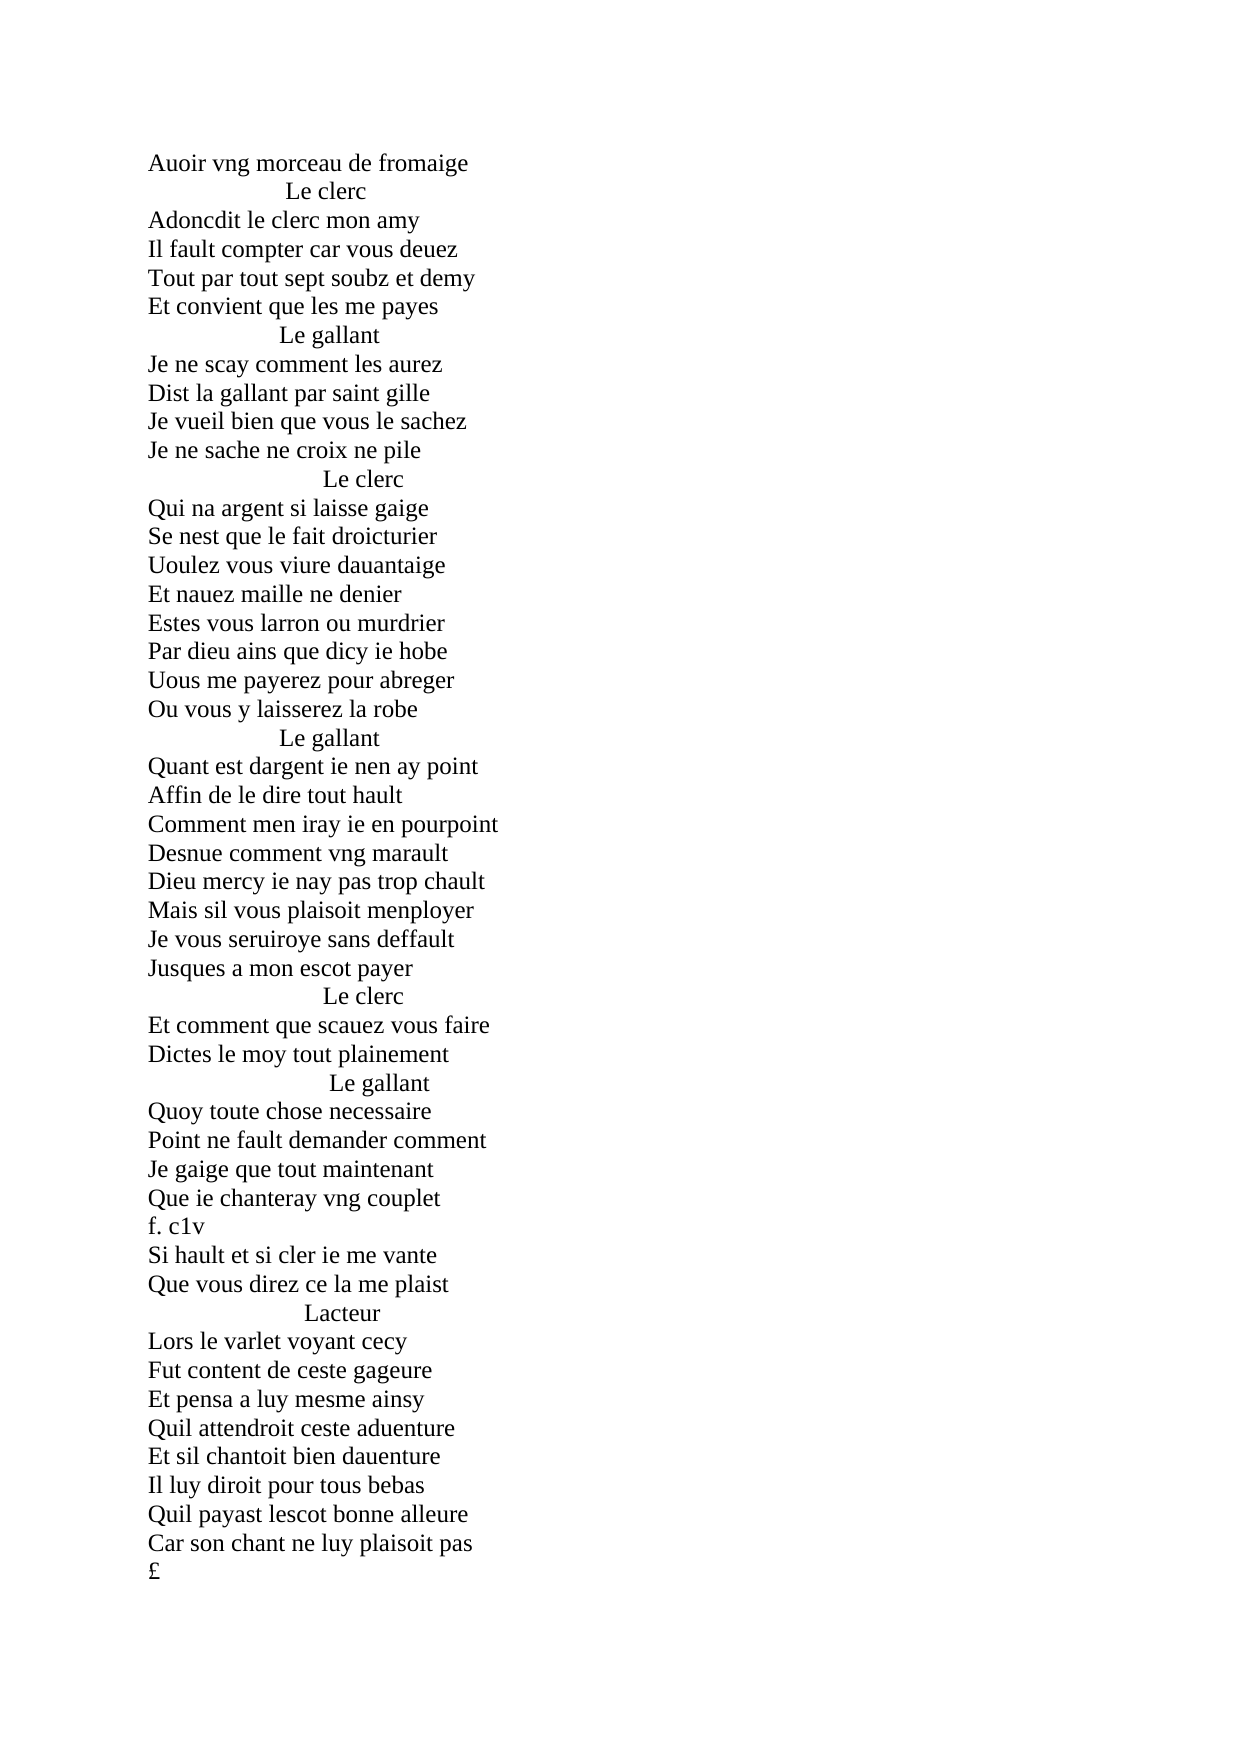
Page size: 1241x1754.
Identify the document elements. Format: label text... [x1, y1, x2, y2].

text Ou vous y laisserez la robe [148, 694, 1093, 723]
text Se nest que le fait droicturier [148, 521, 1093, 550]
text Le gallant [148, 1068, 1093, 1096]
text Que ie chanteray vng couplet [148, 1183, 1093, 1211]
text Et convient que les me payes [148, 291, 1093, 320]
text Le gallant [148, 320, 1093, 349]
text Estes vous larron ou murdrier [148, 608, 1093, 636]
text Je gaige que tout maintenant [148, 1154, 1093, 1183]
text Lacteur [148, 1298, 1093, 1326]
text Le clerc [148, 176, 1093, 205]
text Tout par tout sept soubz et demy [148, 263, 1093, 291]
text Adoncdit le clerc mon amy [148, 205, 1093, 234]
text Dist la gallant par saint gille [148, 378, 1093, 406]
text Il fault compter car vous deuez [148, 234, 1093, 263]
text Que vous direz ce la me plaist [148, 1269, 1093, 1298]
text Je vous seruiroye sans deffault [148, 924, 1093, 953]
text Affin de le dire tout hault [148, 780, 1093, 809]
text Je ne scay comment les aurez [148, 349, 1093, 378]
text Dieu mercy ie nay pas trop chault [148, 866, 1093, 895]
text Quil attendroit ceste aduenture [148, 1413, 1093, 1441]
text Le gallant [148, 723, 1093, 751]
text Quoy toute chose necessaire [148, 1096, 1093, 1125]
text Le clerc [148, 464, 1093, 493]
text Et pensa a luy mesme ainsy [148, 1384, 1093, 1413]
text Dictes le moy tout plainement [148, 1039, 1093, 1068]
text Si hault et si cler ie me vante [148, 1240, 1093, 1269]
text Le clerc [148, 981, 1093, 1010]
text Car son chant ne luy plaisoit pas [148, 1528, 1093, 1556]
text Lors le varlet voyant cecy [148, 1326, 1093, 1355]
text Uous me payerez pour abreger [148, 665, 1093, 694]
text Et sil chantoit bien dauenture [148, 1441, 1093, 1470]
text Comment men iray ie en pourpoint [148, 809, 1093, 838]
text Je ne sache ne croix ne pile [148, 435, 1093, 464]
text Par dieu ains que dicy ie hobe [148, 636, 1093, 665]
text Qui na argent si laisse gaige [148, 493, 1093, 521]
text Uoulez vous viure dauantaige [148, 550, 1093, 579]
text Fut content de ceste gageure [148, 1355, 1093, 1384]
text Desnue comment vng marault [148, 838, 1093, 866]
text Je vueil bien que vous le sachez [148, 406, 1093, 435]
text Point ne fault demander comment [148, 1125, 1093, 1154]
text Jusques a mon escot payer [148, 953, 1093, 981]
text Et comment que scauez vous faire [148, 1010, 1093, 1039]
text Il luy diroit pour tous bebas [148, 1470, 1093, 1499]
text f. c1v [148, 1211, 1093, 1240]
text Auoir vng morceau de fromaige [148, 148, 1093, 176]
text Quant est dargent ie nen ay point [148, 751, 1093, 780]
text Mais sil vous plaisoit menployer [148, 895, 1093, 924]
text £ [148, 1556, 1093, 1585]
text Quil payast lescot bonne alleure [148, 1499, 1093, 1528]
text Et nauez maille ne denier [148, 579, 1093, 608]
